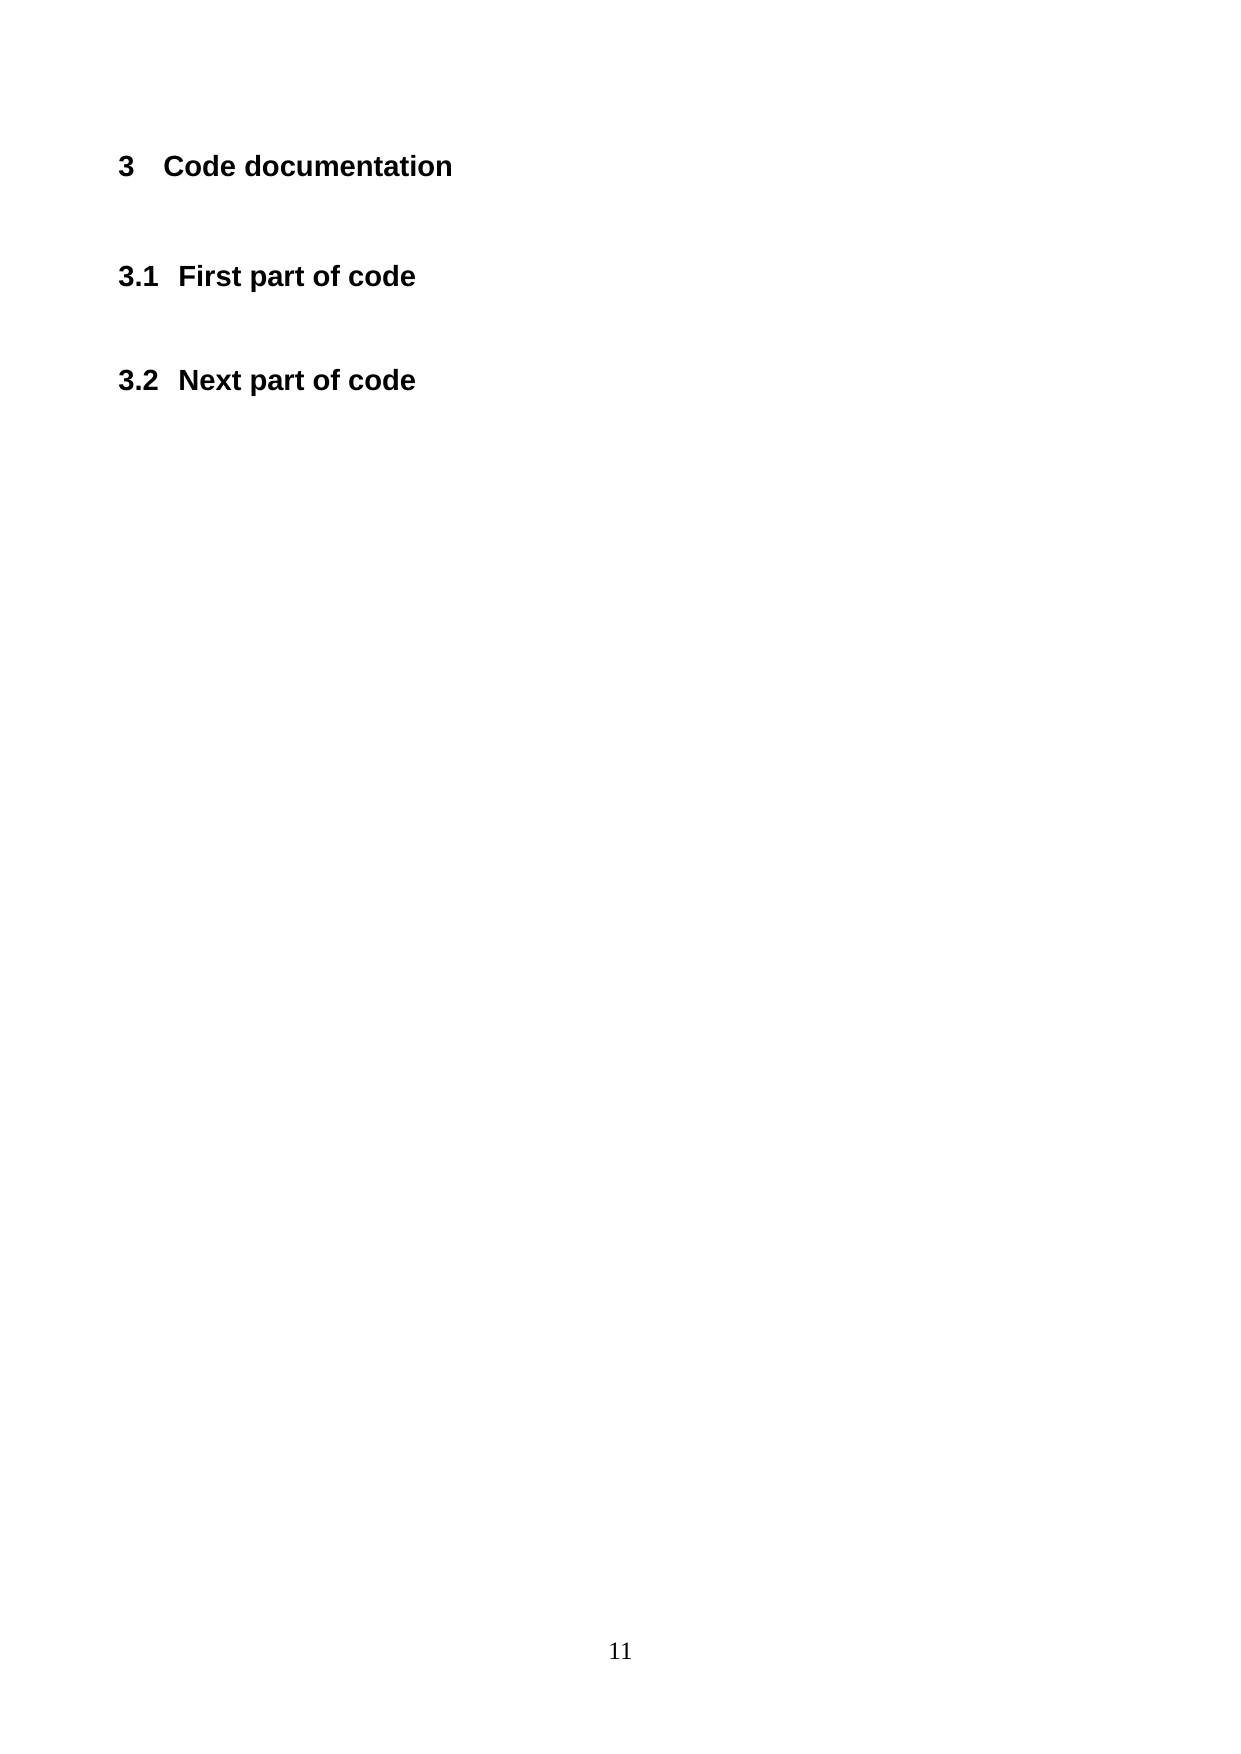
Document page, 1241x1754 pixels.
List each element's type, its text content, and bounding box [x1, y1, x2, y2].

subtitle Code documentation [118, 149, 1122, 183]
subtitle First part of code [118, 259, 1122, 293]
subtitle Next part of code [118, 362, 1122, 396]
